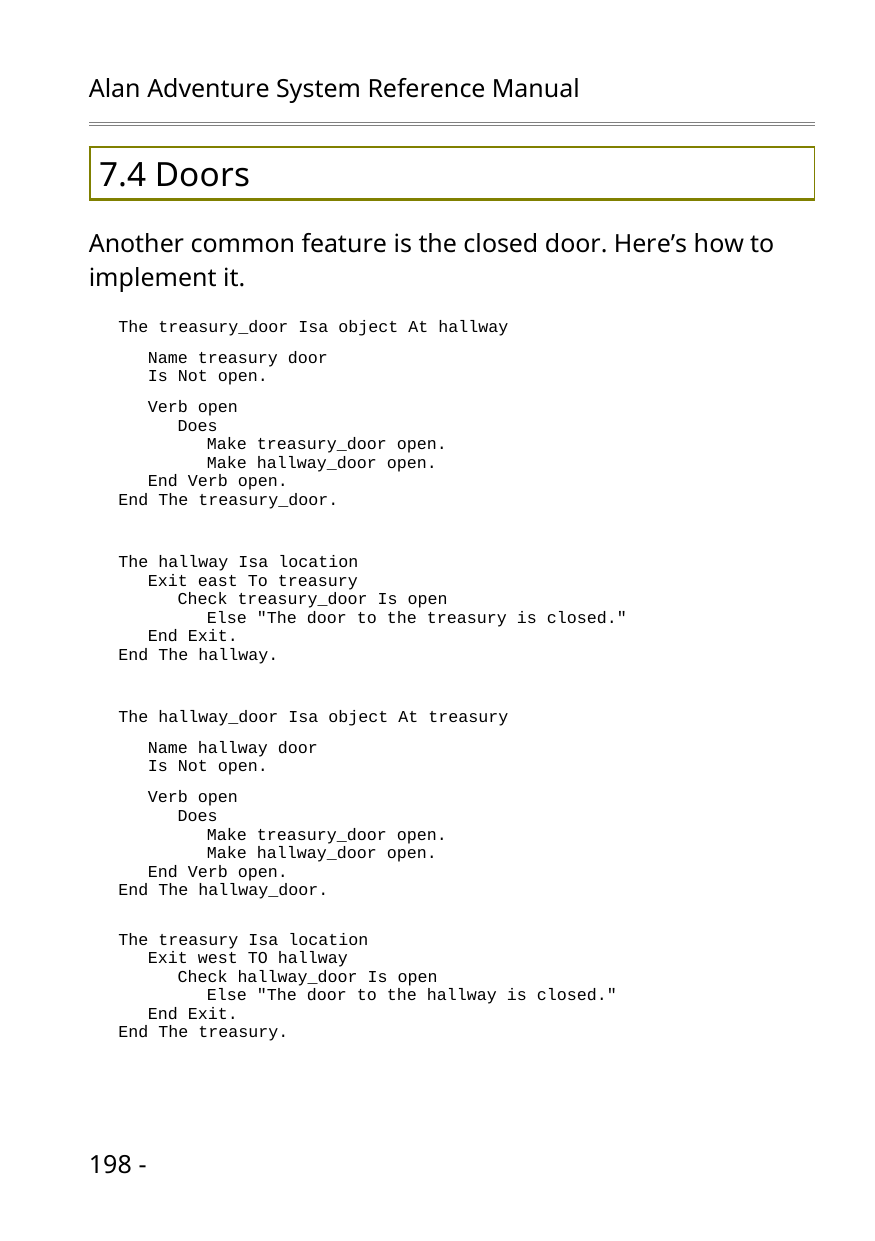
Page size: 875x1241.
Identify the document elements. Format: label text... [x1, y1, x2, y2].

text Name hallway door Is Not open. [118, 740, 815, 777]
text Another common feature is the closed door. Here’s how to implement it. [88, 226, 815, 293]
text The treasury Isa location Exit west TO hallway Check hallway_door Is open Else "The door to the hallway is closed." End Exit. End The treasury. [118, 932, 815, 1043]
text The hallway_door Isa object At treasury [118, 709, 815, 727]
text The treasury_door Isa object At hallway [118, 318, 815, 337]
text Verb open Does Make treasury_door open. Make hallway_door open. End Verb open. End The hallway_door. [118, 789, 815, 901]
text The hallway Isa location Exit east To treasury Check treasury_door Is open Else "The door to the treasury is closed." End Exit. End The hallway. [118, 554, 815, 665]
text Verb open Does Make treasury_door open. Make hallway_door open. End Verb open. End The treasury_door. [118, 399, 815, 510]
subtitle Doors [91, 148, 814, 198]
text Name treasury door Is Not open. [118, 349, 815, 387]
